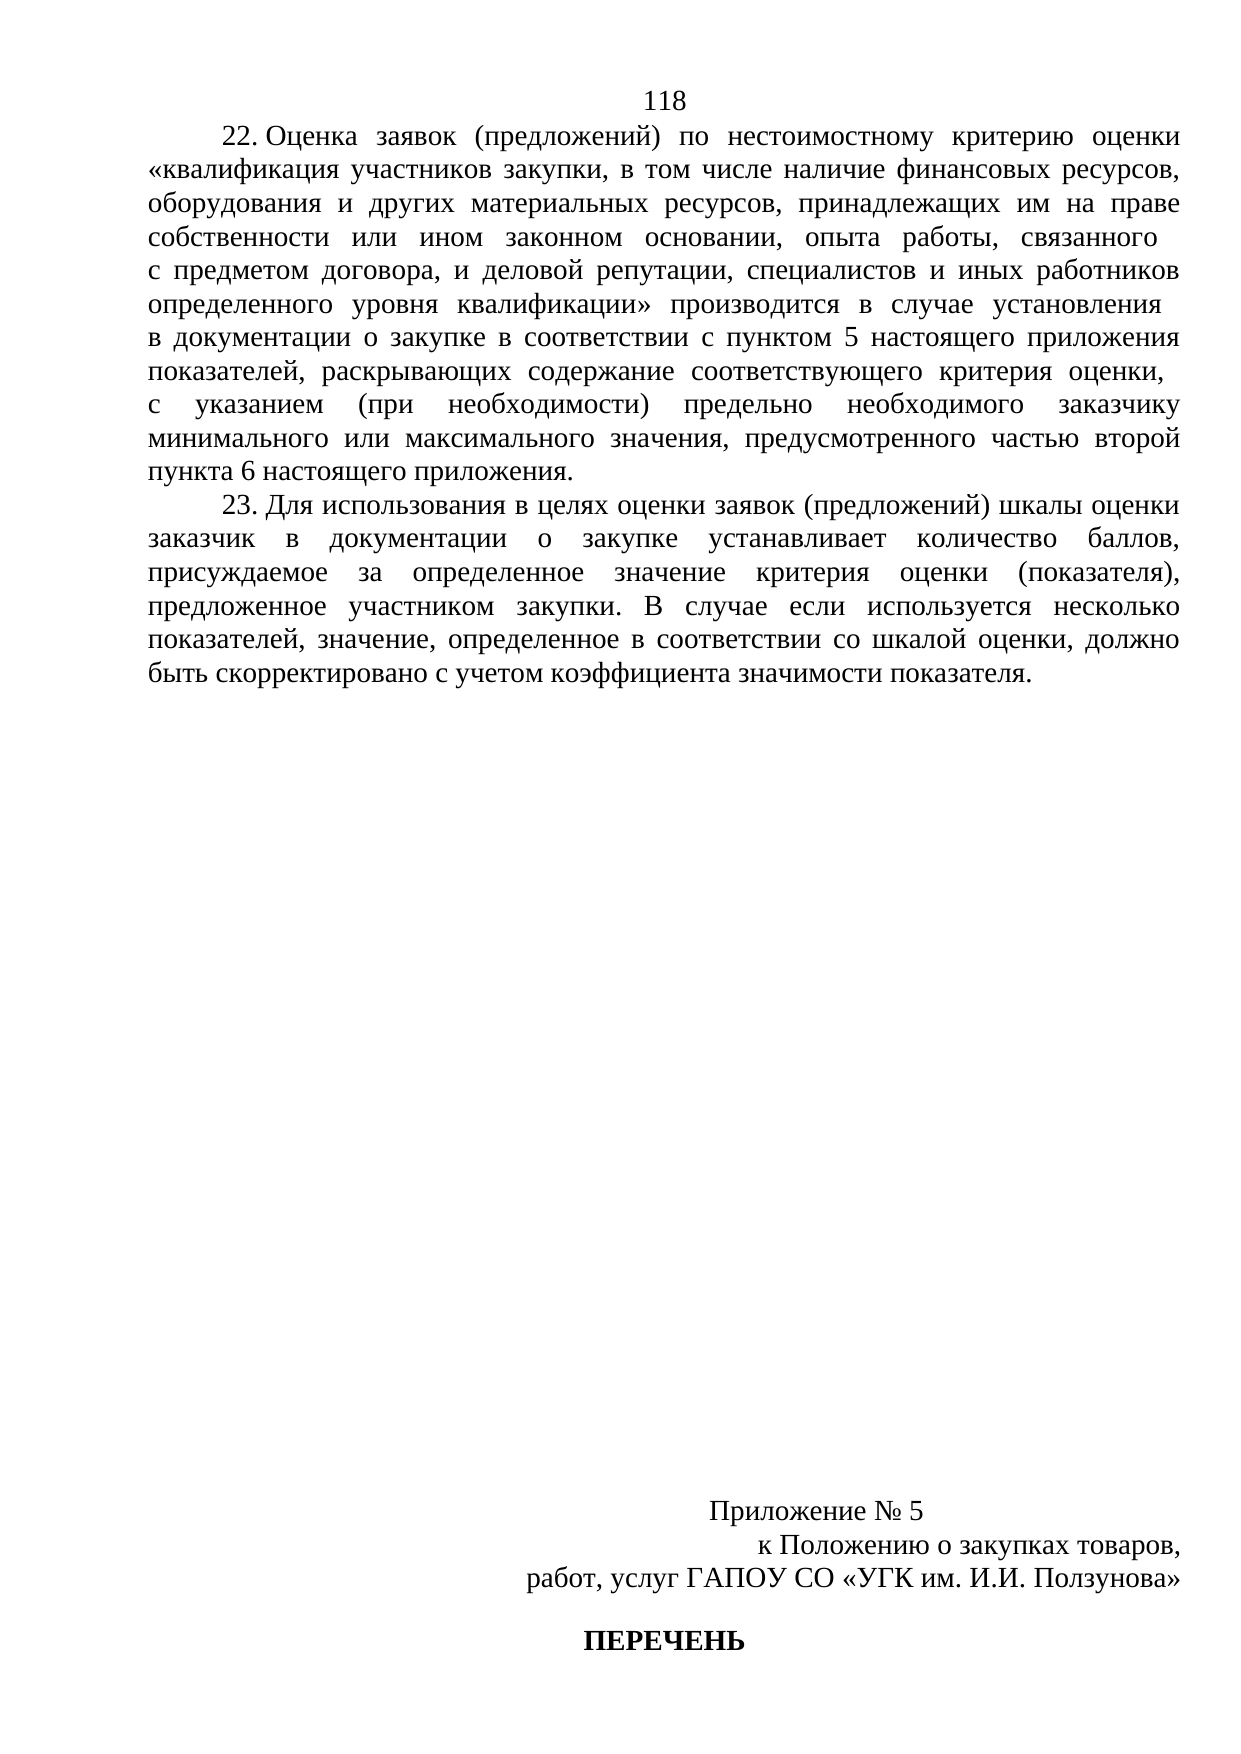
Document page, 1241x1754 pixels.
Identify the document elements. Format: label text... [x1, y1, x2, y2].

text Приложение № 5 [148, 1493, 1181, 1527]
text к Положению о закупках товаров, работ, услуг ГАПОУ СО «УГК им. И.И. Ползунова» [148, 1527, 1181, 1594]
text 22. Оценка заявок (предложений) по нестоимостному критерию оценки «квалификация участников закупки, в том числе наличие финансовых ресурсов, оборудования и других материальных ресурсов, принадлежащих им на праве собственности или ином законном основании, опыта работы, связанного с предметом договора, и деловой репутации, специалистов и иных работников определенного уровня квалификации» производится в случае установления в документации о закупке в соответствии с пунктом 5 настоящего приложения показателей, раскрывающих содержание соответствующего критерия оценки, с указанием (при необходимости) предельно необходимого заказчику минимального или максимального значения, предусмотренного частью второй пункта 6 настоящего приложения. [148, 118, 1181, 487]
text ПЕРЕЧЕНЬ [148, 1623, 1181, 1656]
text 23. Для использования в целях оценки заявок (предложений) шкалы оценки заказчик в документации о закупке устанавливает количество баллов, присуждаемое за определенное значение критерия оценки (показателя), предложенное участником закупки. В случае если используется несколько показателей, значение, определенное в соответствии со шкалой оценки, должно быть скорректировано с учетом коэффициента значимости показателя. [148, 487, 1181, 688]
